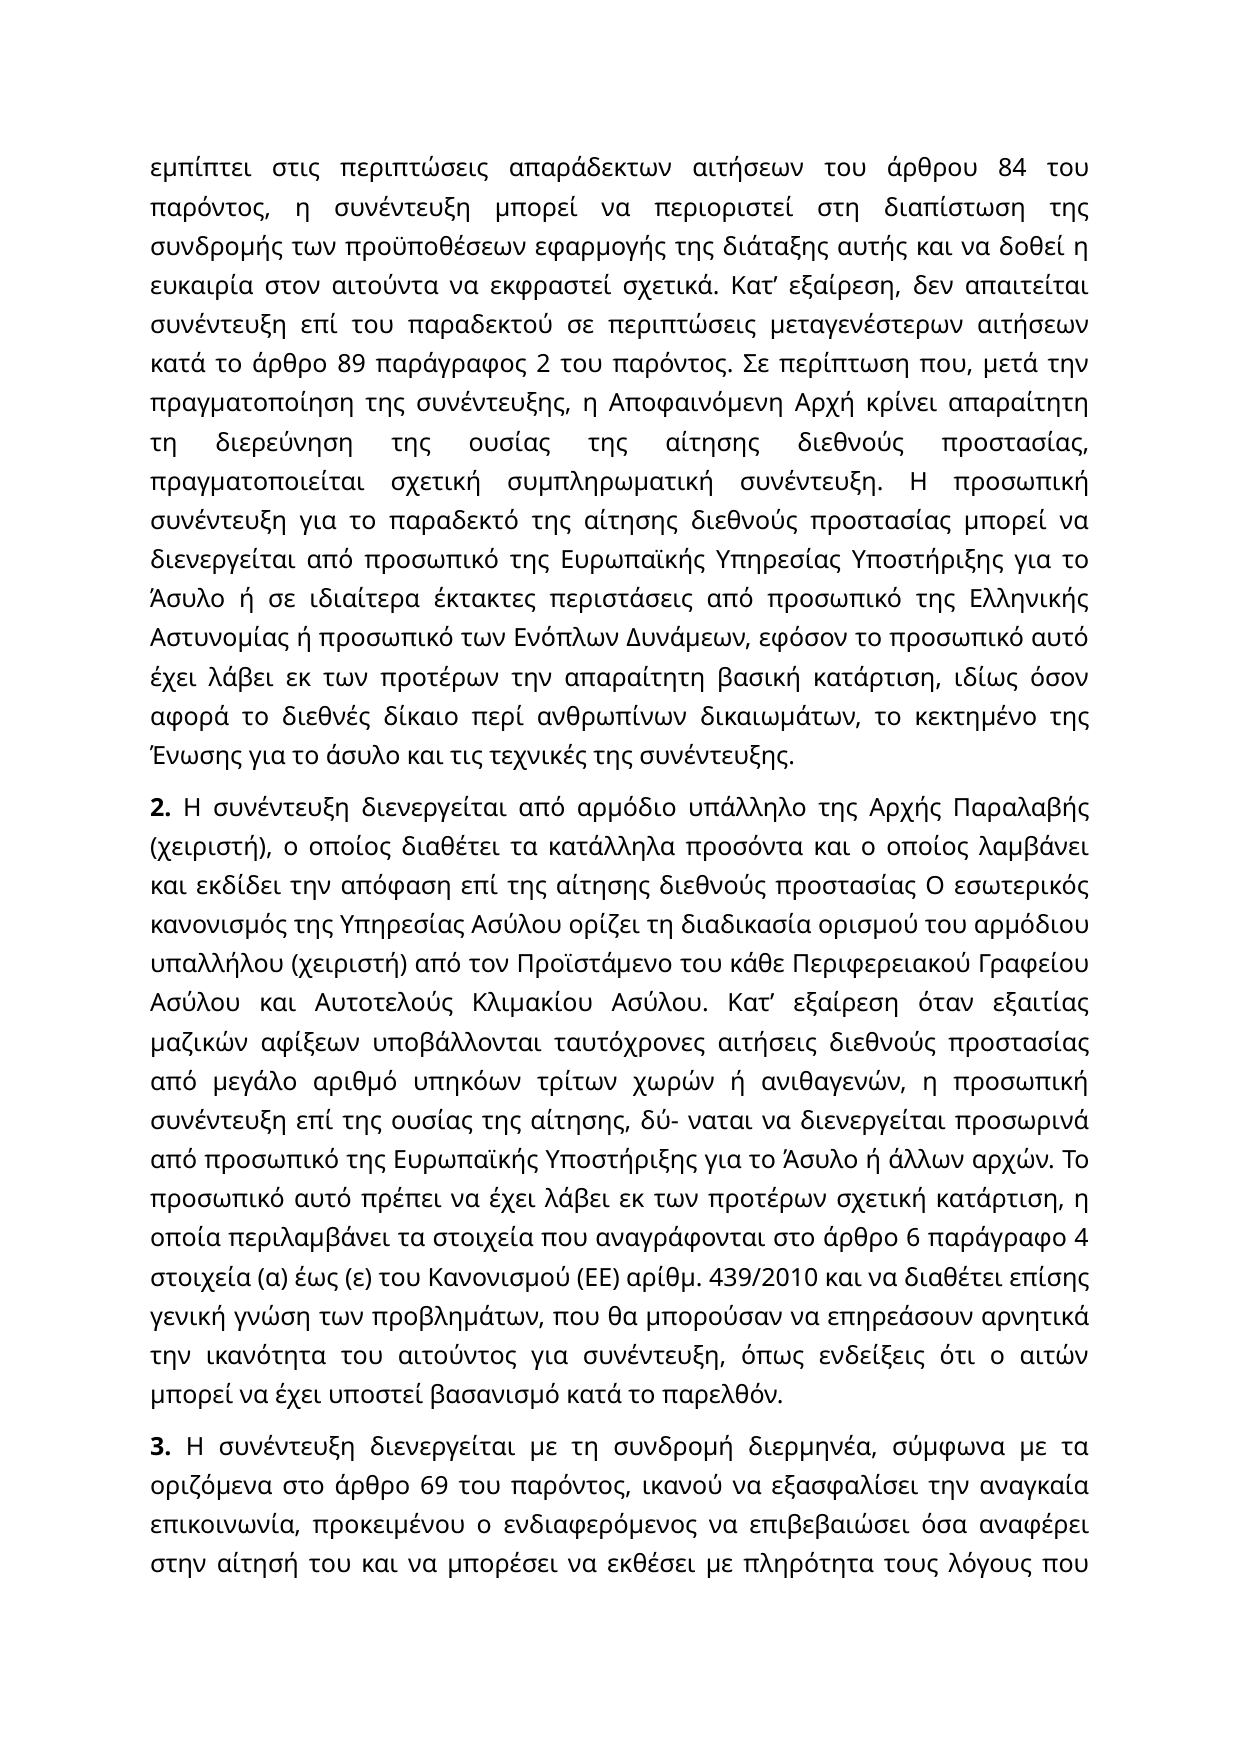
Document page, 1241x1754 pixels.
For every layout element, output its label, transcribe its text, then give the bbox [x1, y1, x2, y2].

text 2. Η συνέντευξη διενεργείται από αρμόδιο υπάλληλο της Αρχής Παραλαβής (χειριστή), ο οποίος διαθέτει τα κατάλληλα προσόντα και ο οποίος λαμβάνει και εκδίδει την απόφαση επί της αίτησης διεθνούς προστασίας Ο εσωτερικός κανονισμός της Υπηρεσίας Ασύλου ορίζει τη διαδικασία ορισμού του αρμόδιου υπαλλήλου (χειριστή) από τον Προϊστάμενο του κάθε Περιφερειακού Γραφείου Ασύλου και Αυτοτελούς Κλιμακίου Ασύλου. Κατ’ εξαίρεση όταν εξαιτίας μαζικών αφίξεων υποβάλλονται ταυτόχρονες αιτήσεις διεθνούς προστασίας από μεγάλο αριθμό υπηκόων τρίτων χωρών ή ανιθαγενών, η προσωπική συνέντευξη επί της ουσίας της αίτησης, δύ- ναται να διενεργείται προσωρινά από προσωπικό της Ευρωπαϊκής Υποστήριξης για το Άσυλο ή άλλων αρχών. Το προσωπικό αυτό πρέπει να έχει λάβει εκ των προτέρων σχετική κατάρτιση, η οποία περιλαμβάνει τα στοιχεία που αναγράφονται στο άρθρο 6 παράγραφο 4 στοιχεία (α) έως (ε) του Κανονισμού (ΕΕ) αρίθμ. 439/2010 και να διαθέτει επίσης γενική γνώση των προβλημάτων, που θα μπορούσαν να επηρεάσουν αρνητικά την ικανότητα του αιτούντος για συνέντευξη, όπως ενδείξεις ότι ο αιτών μπορεί να έχει υποστεί βασανισμό κατά το παρελθόν. [150, 789, 1090, 1411]
text 3. Η συνέντευξη διενεργείται με τη συνδρομή διερμηνέα, σύμφωνα με τα οριζόμενα στο άρθρο 69 του παρόντος, ικανού να εξασφαλίσει την αναγκαία επικοινωνία, προκειμένου ο ενδιαφερόμενος να επιβεβαιώσει όσα αναφέρει στην αίτησή του και να μπορέσει να εκθέσει με πληρότητα τους λόγους που [150, 1428, 1090, 1580]
text εμπίπτει στις περιπτώσεις απαράδεκτων αιτήσεων του άρθρου 84 του παρόντος, η συνέντευξη μπορεί να περιοριστεί στη διαπίστωση της συνδρομής των προϋποθέσεων εφαρμογής της διάταξης αυτής και να δοθεί η ευκαιρία στον αιτούντα να εκφραστεί σχετικά. Κατ’ εξαίρεση, δεν απαιτείται συνέντευξη επί του παραδεκτού σε περιπτώσεις μεταγενέστερων αιτήσεων κατά το άρθρο 89 παράγραφος 2 του παρόντος. Σε περίπτωση που, μετά την πραγματοποίηση της συνέντευξης, η Αποφαινόμενη Αρχή κρίνει απαραίτητη τη διερεύνηση της ουσίας της αίτησης διεθνούς προστασίας, πραγματοποιείται σχετική συμπληρωματική συνέντευξη. Η προσωπική συνέντευξη για το παραδεκτό της αίτησης διεθνούς προστασίας μπορεί να διενεργείται από προσωπικό της Ευρωπαϊκής Υπηρεσίας Υποστήριξης για το Άσυλο ή σε ιδιαίτερα έκτακτες περιστάσεις από προσωπικό της Ελληνικής Αστυνομίας ή προσωπικό των Ενόπλων Δυνάμεων, εφόσον το προσωπικό αυτό έχει λάβει εκ των προτέρων την απαραίτητη βασική κατάρτιση, ιδίως όσον αφορά το διεθνές δίκαιο περί ανθρωπίνων δικαιωμάτων, το κεκτημένο της Ένωσης για το άσυλο και τις τεχνικές της συνέντευξης. [150, 150, 1090, 772]
